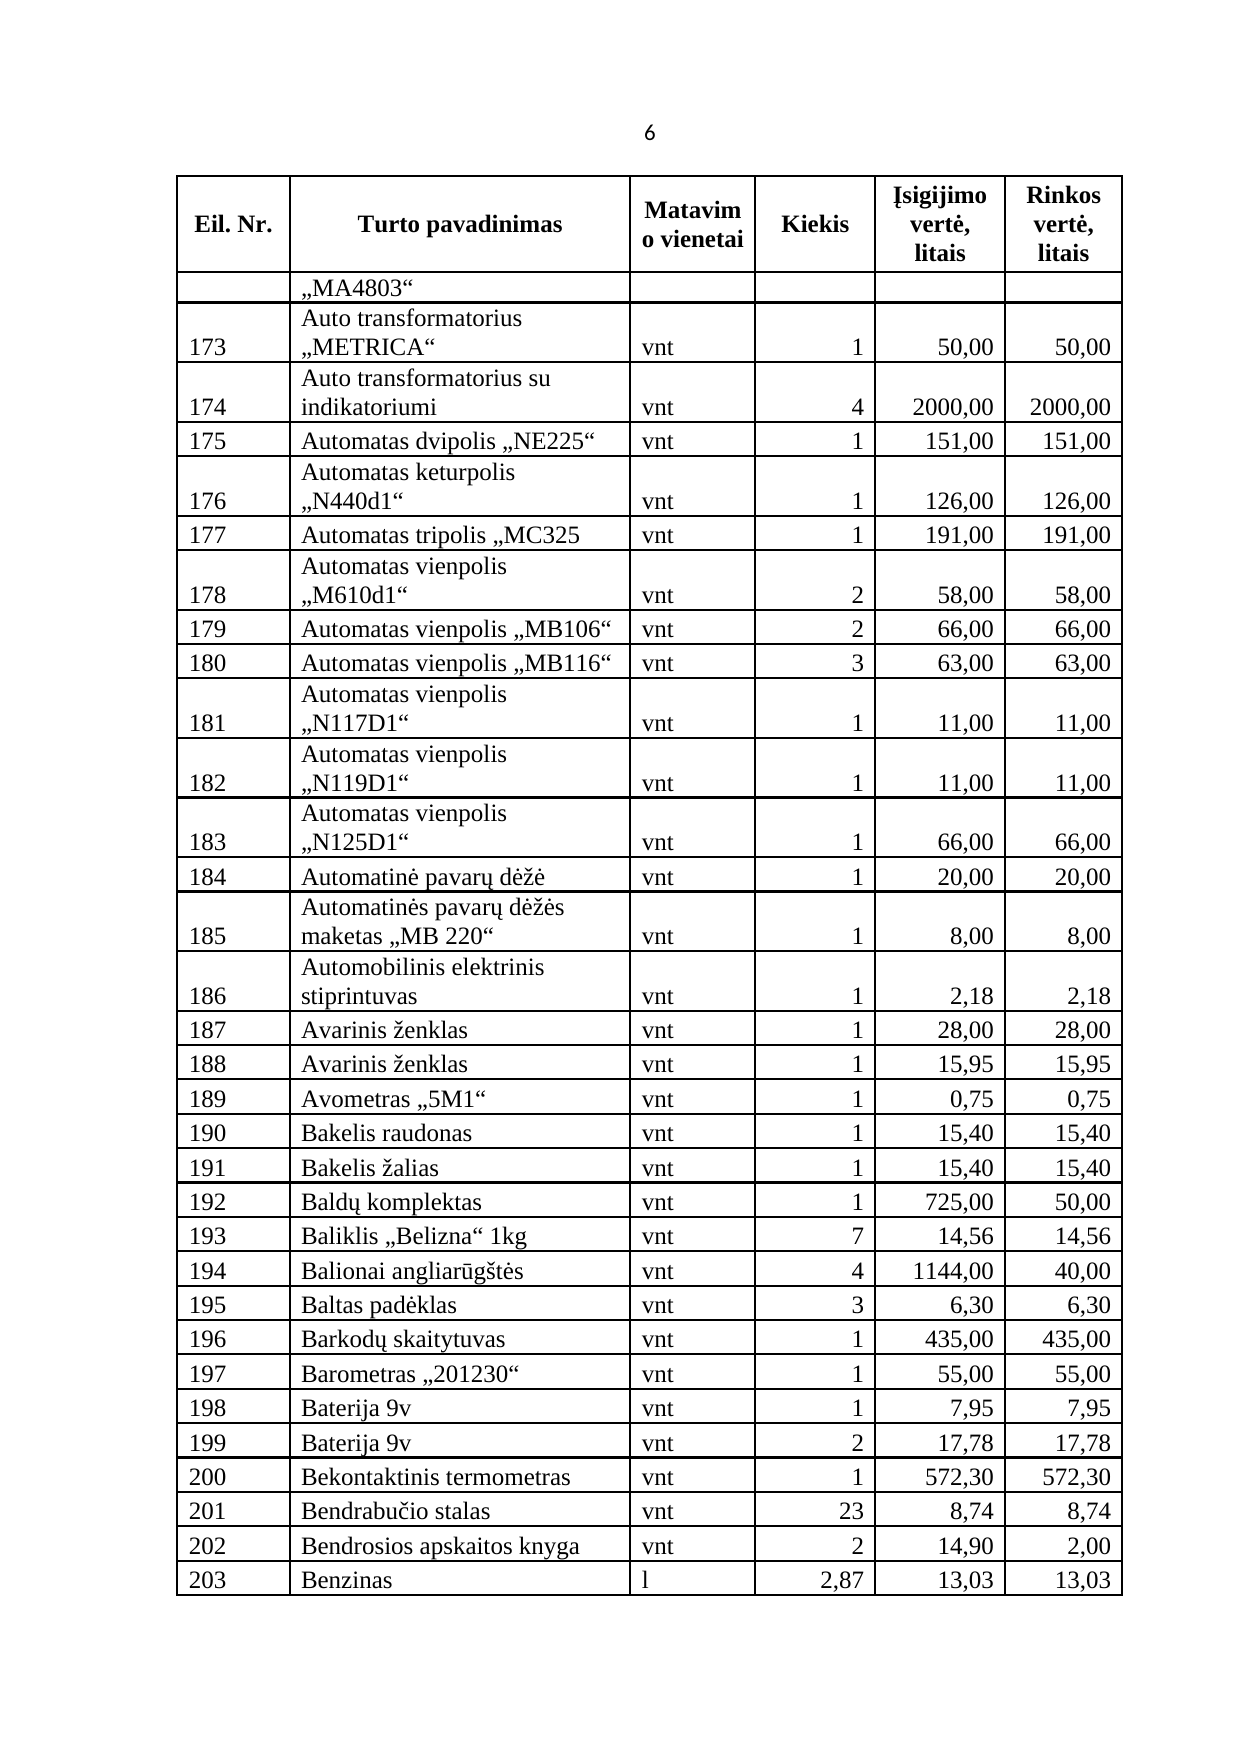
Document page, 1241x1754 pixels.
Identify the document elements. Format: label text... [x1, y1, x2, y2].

table_cell vnt [631, 1218, 754, 1250]
table_cell vnt [631, 423, 754, 455]
table_cell 178 [178, 551, 289, 608]
table_cell 20,00 [876, 858, 1004, 890]
table_cell 66,00 [1006, 799, 1121, 856]
table_cell vnt [631, 1046, 754, 1078]
table_cell 4 [756, 363, 874, 421]
table_cell Auto transformatorius su indikatoriumi [291, 363, 629, 421]
table_cell Automatas vienpolis „M610d1“ [291, 551, 629, 608]
table_cell Bendrabučio stalas [291, 1493, 629, 1525]
table_cell Bakelis raudonas [291, 1115, 629, 1147]
table_cell 58,00 [1006, 551, 1121, 608]
table_cell 1 [756, 799, 874, 856]
table_cell 1 [756, 517, 874, 549]
table_cell 184 [178, 858, 289, 890]
table_cell 572,30 [876, 1459, 1004, 1491]
table_cell vnt [631, 1287, 754, 1319]
table_cell 2,18 [876, 952, 1004, 1009]
table_cell 14,90 [876, 1527, 1004, 1559]
table_cell 23 [756, 1493, 874, 1525]
table_cell vnt [631, 679, 754, 737]
table_cell 28,00 [876, 1012, 1004, 1044]
table_cell Automatas vienpolis „MB116“ [291, 645, 629, 677]
table_cell Barometras „201230“ [291, 1355, 629, 1388]
table_cell vnt [631, 304, 754, 361]
table_cell 2 [756, 611, 874, 643]
table_cell 50,00 [876, 304, 1004, 361]
table_cell 188 [178, 1046, 289, 1078]
table_cell 66,00 [876, 799, 1004, 856]
table_cell Balionai angliarūgštės [291, 1252, 629, 1284]
table_cell 15,95 [1006, 1046, 1121, 1078]
table_cell 14,56 [1006, 1218, 1121, 1250]
table_cell Baltas padėklas [291, 1287, 629, 1319]
table_cell 1 [756, 304, 874, 361]
table_cell 8,74 [876, 1493, 1004, 1525]
table_cell Avarinis ženklas [291, 1012, 629, 1044]
table_cell 11,00 [1006, 679, 1121, 737]
table_cell 572,30 [1006, 1459, 1121, 1491]
table_cell Automatas dvipolis „NE225“ [291, 423, 629, 455]
table_cell 2 [756, 1424, 874, 1456]
table_cell vnt [631, 1390, 754, 1422]
table_cell 1 [756, 739, 874, 796]
table_cell 203 [178, 1562, 289, 1594]
table_cell vnt [631, 1527, 754, 1559]
table_cell 66,00 [1006, 611, 1121, 643]
table_cell Automatinė pavarų dėžė [291, 858, 629, 890]
table_cell 0,75 [1006, 1080, 1121, 1113]
table_cell 3 [756, 645, 874, 677]
table_header Matavimo vienetai [631, 177, 754, 271]
table_cell vnt [631, 893, 754, 950]
table_cell 1 [756, 858, 874, 890]
table_cell 1 [756, 1012, 874, 1044]
table_cell 1 [756, 1080, 874, 1113]
table_cell 196 [178, 1321, 289, 1353]
table_cell 14,56 [876, 1218, 1004, 1250]
table_cell 6,30 [1006, 1287, 1121, 1319]
table_cell „MA4803“ [291, 273, 629, 301]
table_cell 2,00 [1006, 1527, 1121, 1559]
table_cell 185 [178, 893, 289, 950]
table_cell 15,40 [1006, 1115, 1121, 1147]
table_cell 435,00 [876, 1321, 1004, 1353]
table_cell 1 [756, 1149, 874, 1181]
table_cell 15,40 [876, 1149, 1004, 1181]
table_cell 179 [178, 611, 289, 643]
table_cell 1 [756, 457, 874, 514]
table_cell Baterija 9v [291, 1424, 629, 1456]
table_cell 195 [178, 1287, 289, 1319]
table_cell vnt [631, 1424, 754, 1456]
table_cell 15,40 [876, 1115, 1004, 1147]
table_cell 13,03 [876, 1562, 1004, 1594]
table_cell 189 [178, 1080, 289, 1113]
table_cell Auto transformatorius „METRICA“ [291, 304, 629, 361]
table_cell 194 [178, 1252, 289, 1284]
table_cell vnt [631, 1115, 754, 1147]
table_cell 13,03 [1006, 1562, 1121, 1594]
table_header Turto pavadinimas [291, 177, 629, 271]
table_cell 1 [756, 1390, 874, 1422]
table_cell 200 [178, 1459, 289, 1491]
table_cell 1 [756, 423, 874, 455]
table_cell Benzinas [291, 1562, 629, 1594]
table_cell vnt [631, 363, 754, 421]
table_cell 28,00 [1006, 1012, 1121, 1044]
table_cell 191,00 [876, 517, 1004, 549]
table_cell 190 [178, 1115, 289, 1147]
table_cell Bendrosios apskaitos knyga [291, 1527, 629, 1559]
table_cell 11,00 [1006, 739, 1121, 796]
table_cell vnt [631, 799, 754, 856]
table_cell 180 [178, 645, 289, 677]
table_cell 1 [756, 952, 874, 1009]
table_cell vnt [631, 858, 754, 890]
table_cell 8,74 [1006, 1493, 1121, 1525]
table_cell 0,75 [876, 1080, 1004, 1113]
table_cell 1 [756, 893, 874, 950]
table_cell vnt [631, 457, 754, 514]
table_header Kiekis [756, 177, 874, 271]
table_cell 11,00 [876, 739, 1004, 796]
table_cell [1006, 273, 1121, 301]
table_cell 1 [756, 1115, 874, 1147]
table_cell vnt [631, 517, 754, 549]
table_cell 198 [178, 1390, 289, 1422]
table_cell vnt [631, 1459, 754, 1491]
table_cell 126,00 [1006, 457, 1121, 514]
table_cell 176 [178, 457, 289, 514]
table_cell vnt [631, 739, 754, 796]
table_cell 2 [756, 1527, 874, 1559]
table_cell 1144,00 [876, 1252, 1004, 1284]
table_cell 186 [178, 952, 289, 1009]
table_cell 435,00 [1006, 1321, 1121, 1353]
table_cell vnt [631, 1493, 754, 1525]
table_header Rinkos vertė, litais [1006, 177, 1121, 271]
table_cell Baterija 9v [291, 1390, 629, 1422]
table_cell vnt [631, 1252, 754, 1284]
table_cell vnt [631, 1321, 754, 1353]
table_cell vnt [631, 1149, 754, 1181]
table_cell Avometras „5M1“ [291, 1080, 629, 1113]
table_cell Automatas tripolis „MC325 [291, 517, 629, 549]
table_cell Barkodų skaitytuvas [291, 1321, 629, 1353]
table_cell 55,00 [1006, 1355, 1121, 1388]
table_cell vnt [631, 1080, 754, 1113]
table_cell 174 [178, 363, 289, 421]
table_cell Automobilinis elektrinis stiprintuvas [291, 952, 629, 1009]
table_cell 8,00 [876, 893, 1004, 950]
table_cell 1 [756, 1046, 874, 1078]
table_header Eil. Nr. [178, 177, 289, 271]
table_cell 2,18 [1006, 952, 1121, 1009]
table_cell Baliklis „Belizna“ 1kg [291, 1218, 629, 1250]
table_cell Automatas keturpolis „N440d1“ [291, 457, 629, 514]
table_cell 192 [178, 1184, 289, 1216]
table_cell 63,00 [876, 645, 1004, 677]
table_cell l [631, 1562, 754, 1594]
table_cell 3 [756, 1287, 874, 1319]
table_cell 126,00 [876, 457, 1004, 514]
table_cell 58,00 [876, 551, 1004, 608]
table_cell vnt [631, 551, 754, 608]
table_cell 199 [178, 1424, 289, 1456]
table_cell 183 [178, 799, 289, 856]
table_cell [876, 273, 1004, 301]
table_cell vnt [631, 1355, 754, 1388]
table_cell 15,40 [1006, 1149, 1121, 1181]
table_cell 181 [178, 679, 289, 737]
table_cell 55,00 [876, 1355, 1004, 1388]
table_cell 17,78 [1006, 1424, 1121, 1456]
table_cell [178, 273, 289, 301]
table_cell Automatas vienpolis „N119D1“ [291, 739, 629, 796]
table_cell 7,95 [1006, 1390, 1121, 1422]
table_cell Bakelis žalias [291, 1149, 629, 1181]
table_cell 197 [178, 1355, 289, 1388]
table_cell 193 [178, 1218, 289, 1250]
table_cell [756, 273, 874, 301]
table_cell 1 [756, 1321, 874, 1353]
table_cell 175 [178, 423, 289, 455]
table_cell Automatas vienpolis „N117D1“ [291, 679, 629, 737]
table_cell 11,00 [876, 679, 1004, 737]
table_cell vnt [631, 952, 754, 1009]
table_cell 7,95 [876, 1390, 1004, 1422]
table_cell 151,00 [1006, 423, 1121, 455]
table_cell 1 [756, 679, 874, 737]
table_cell 725,00 [876, 1184, 1004, 1216]
table_cell 15,95 [876, 1046, 1004, 1078]
table_cell vnt [631, 1184, 754, 1216]
table_cell Automatas vienpolis „N125D1“ [291, 799, 629, 856]
table_cell 40,00 [1006, 1252, 1121, 1284]
table_cell 7 [756, 1218, 874, 1250]
table_cell 50,00 [1006, 304, 1121, 361]
table_cell [631, 273, 754, 301]
table_cell Avarinis ženklas [291, 1046, 629, 1078]
table_cell 2000,00 [1006, 363, 1121, 421]
table_cell 191,00 [1006, 517, 1121, 549]
table_cell 191 [178, 1149, 289, 1181]
table_cell 2000,00 [876, 363, 1004, 421]
table_cell 201 [178, 1493, 289, 1525]
table_cell 202 [178, 1527, 289, 1559]
table_cell Automatinės pavarų dėžės maketas „MB 220“ [291, 893, 629, 950]
table_cell 4 [756, 1252, 874, 1284]
table_cell 173 [178, 304, 289, 361]
table_cell 8,00 [1006, 893, 1121, 950]
table_cell 177 [178, 517, 289, 549]
table_cell 50,00 [1006, 1184, 1121, 1216]
table_cell vnt [631, 645, 754, 677]
table_cell 182 [178, 739, 289, 796]
table_header Įsigijimo vertė, litais [876, 177, 1004, 271]
table_cell 63,00 [1006, 645, 1121, 677]
table_cell 187 [178, 1012, 289, 1044]
table_cell 20,00 [1006, 858, 1121, 890]
table_cell Baldų komplektas [291, 1184, 629, 1216]
table_cell 2 [756, 551, 874, 608]
table_cell vnt [631, 1012, 754, 1044]
table_cell 2,87 [756, 1562, 874, 1594]
table_cell Automatas vienpolis „MB106“ [291, 611, 629, 643]
table_cell vnt [631, 611, 754, 643]
table_cell 1 [756, 1184, 874, 1216]
table_cell 1 [756, 1355, 874, 1388]
table_cell 6,30 [876, 1287, 1004, 1319]
table_cell 1 [756, 1459, 874, 1491]
table_cell 17,78 [876, 1424, 1004, 1456]
table_cell 66,00 [876, 611, 1004, 643]
table_cell Bekontaktinis termometras [291, 1459, 629, 1491]
table_cell 151,00 [876, 423, 1004, 455]
